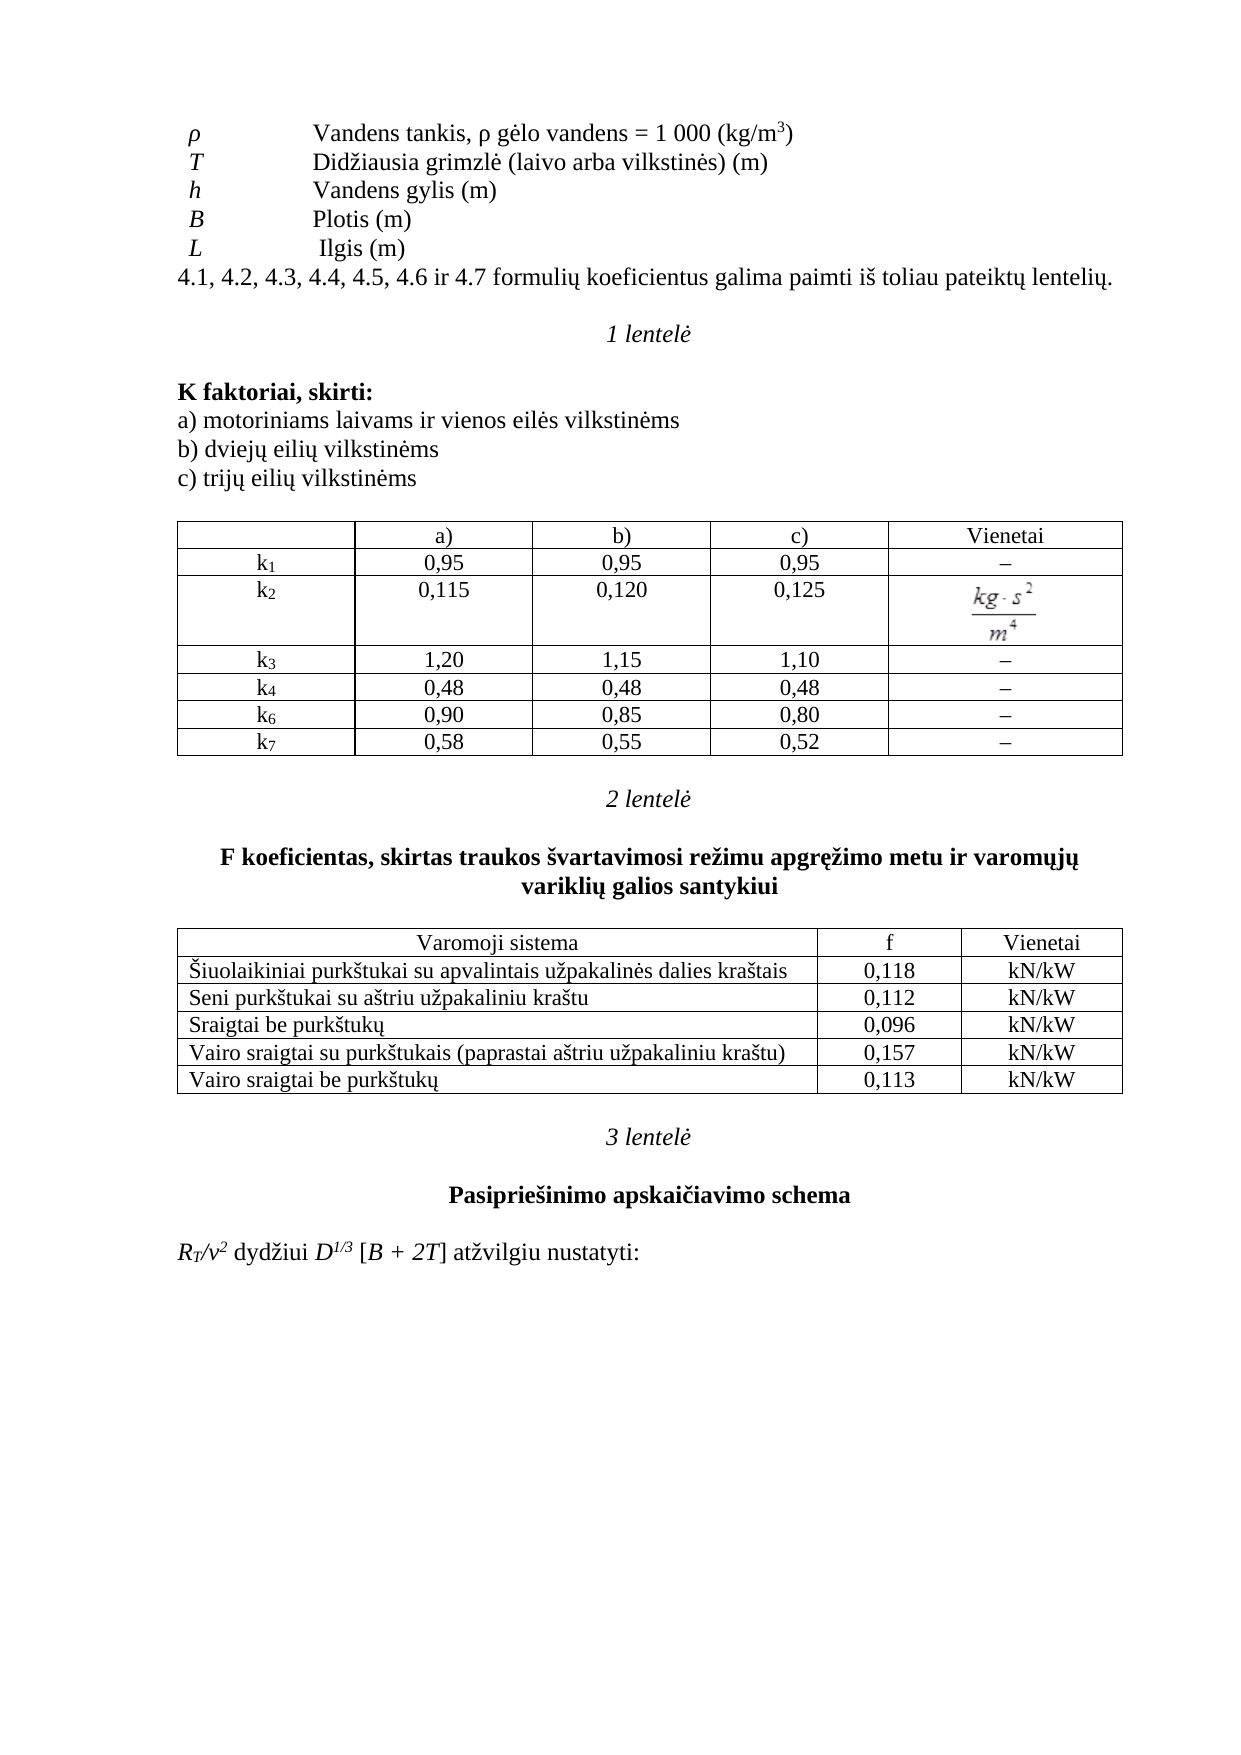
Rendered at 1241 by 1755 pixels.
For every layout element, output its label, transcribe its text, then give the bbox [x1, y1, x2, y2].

table_header f [818, 929, 961, 956]
text K faktoriai, skirti: [177, 377, 1122, 406]
table_cell Didžiausia grimzlė (laivo arba vilkstinės) (m) [301, 147, 1122, 176]
text 3 lentelė [177, 1122, 1122, 1151]
table_header [178, 522, 354, 548]
table_cell Vandens tankis, ρrho gėlo vandens = 1 000 (kg/m3) [301, 118, 1122, 147]
table_cell – [889, 549, 1122, 575]
table_header b) [533, 522, 710, 548]
table_cell 0,096 [818, 1012, 961, 1038]
table_cell – [889, 646, 1122, 673]
table_cell k6 [178, 701, 354, 727]
table_cell 0,85 [533, 701, 710, 727]
table_cell Seni purkštukai su aštriu užpakaliniu kraštu [178, 984, 817, 1011]
table_cell kN/kW [962, 957, 1122, 983]
text c) trijų eilių vilkstinėms [177, 463, 1122, 492]
table_cell 0,120 [533, 576, 710, 645]
table_cell Ilgis (m) [301, 233, 1122, 262]
table_cell 1,20 [356, 646, 532, 673]
table_header a) [356, 522, 532, 548]
table_cell L [177, 233, 301, 262]
table_cell 0,48 [356, 674, 532, 700]
table_cell Vandens gylis (m) [301, 176, 1122, 204]
table_cell 0,55 [533, 729, 710, 755]
table_cell Vairo sraigtai su purkštukais (paprastai aštriu užpakaliniu kraštu) [178, 1039, 817, 1065]
table_cell Šiuolaikiniai purkštukai su apvalintais užpakalinės dalies kraštais [178, 957, 817, 983]
table_cell ρrho [177, 118, 301, 147]
table_cell 0,115 [356, 576, 532, 645]
table_cell 0,90 [356, 701, 532, 727]
table_cell 0,125 [711, 576, 888, 645]
table_cell 0,95 [356, 549, 532, 575]
table_cell 0,48 [533, 674, 710, 700]
table_cell 0,48 [711, 674, 888, 700]
table_cell k4 [178, 674, 354, 700]
table_cell – [889, 729, 1122, 755]
table_header Vienetai [962, 929, 1122, 956]
table_cell – [889, 674, 1122, 700]
table_cell Vairo sraigtai be purkštukų [178, 1066, 817, 1093]
table_cell 0,95 [711, 549, 888, 575]
table_cell kN/kW [962, 1066, 1122, 1093]
table_cell kN/kW [962, 1012, 1122, 1038]
table_cell 0,80 [711, 701, 888, 727]
text F koeficientas, skirtas traukos švartavimosi režimu apgręžimo metu ir varomųjų variklių galios santykiui [177, 842, 1122, 899]
table_cell 0,118 [818, 957, 961, 983]
table_cell 1,10 [711, 646, 888, 673]
table_cell 0,58 [356, 729, 532, 755]
table_cell 0,52 [711, 729, 888, 755]
table_cell h [177, 176, 301, 204]
table_cell 0,95 [533, 549, 710, 575]
text Pasipriešinimo apskaičiavimo schema [177, 1180, 1122, 1209]
text a) motoriniams laivams ir vienos eilės vilkstinėms [177, 406, 1122, 434]
table_cell B [177, 204, 301, 233]
table_cell – [889, 701, 1122, 727]
text 1 lentelė [177, 319, 1122, 348]
table_header c) [711, 522, 888, 548]
text 4.1, 4.2, 4.3, 4.4, 4.5, 4.6 ir 4.7 formulių koeficientus galima paimti iš toliau pateiktų lentelių. [177, 262, 1122, 291]
table_cell kN/kW [962, 984, 1122, 1011]
table_cell k3 [178, 646, 354, 673]
text b) dviejų eilių vilkstinėms [177, 434, 1122, 463]
table_cell T [177, 147, 301, 176]
table_cell 0,157 [818, 1039, 961, 1065]
table_header Varomoji sistema [178, 929, 817, 956]
table_cell 0,112 [818, 984, 961, 1011]
table_cell Sraigtai be purkštukų [178, 1012, 817, 1038]
table_cell Plotis (m) [301, 204, 1122, 233]
table_cell k1 [178, 549, 354, 575]
table_cell k2 [178, 576, 354, 645]
table_header Vienetai [889, 522, 1122, 548]
text 2 lentelė [177, 784, 1122, 813]
table_cell 1,15 [533, 646, 710, 673]
text RT/v2 dydžiui D1/3 [B + 2T] atžvilgiu nustatyti: [177, 1237, 1122, 1266]
table_cell [889, 576, 1122, 645]
table_cell 0,113 [818, 1066, 961, 1093]
table_cell kN/kW [962, 1039, 1122, 1065]
table_cell k7 [178, 729, 354, 755]
